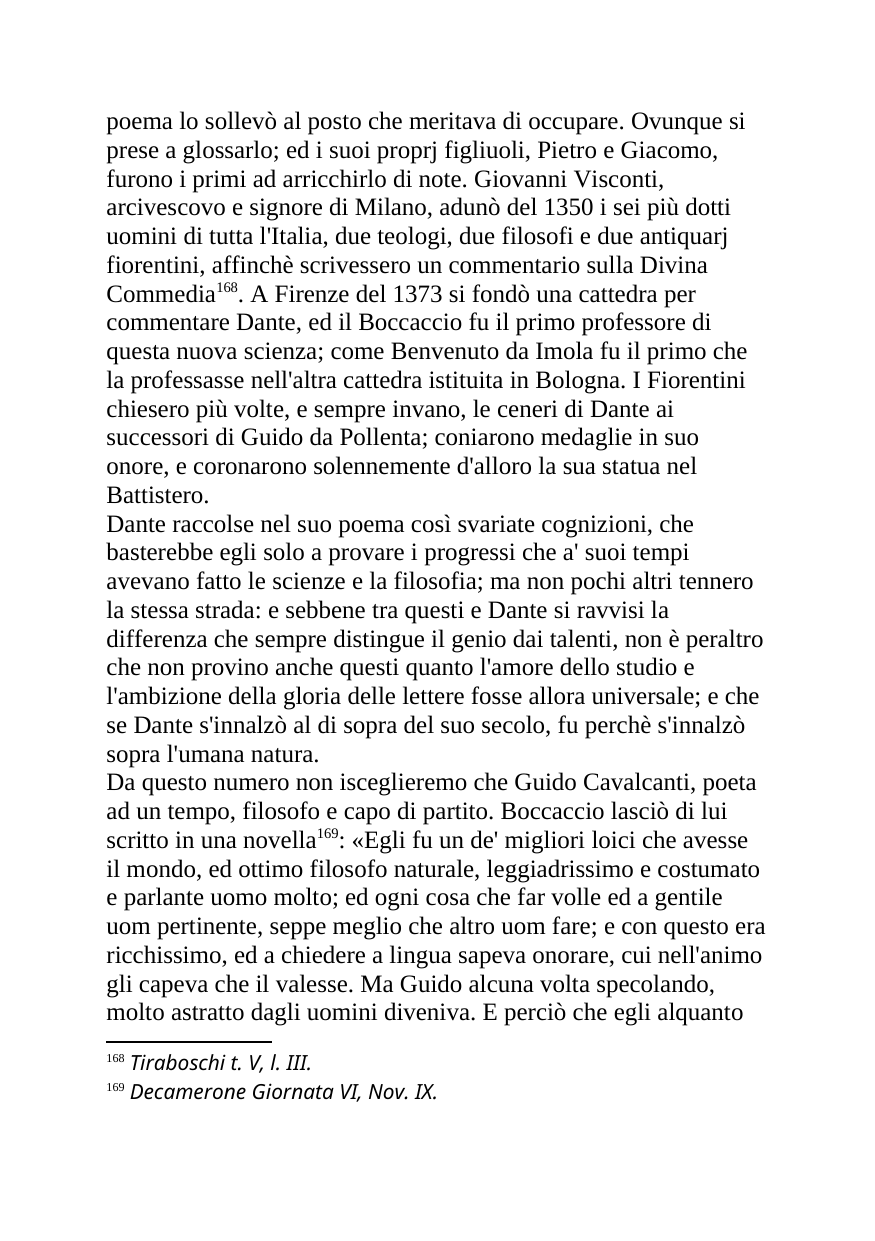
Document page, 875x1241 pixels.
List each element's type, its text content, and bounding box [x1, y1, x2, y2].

text Tiraboschi t. V, l. III. [106, 1048, 768, 1077]
text Decamerone Giornata VI, Nov. IX. [106, 1077, 768, 1105]
text Dante raccolse nel suo poema così svariate cognizioni, che basterebbe egli solo a provare i progressi che a' suoi tempi avevano fatto le scienze e la filosofia; ma non pochi altri tennero la stessa strada: e sebbene tra questi e Dante si ravvisi la differenza che sempre distingue il genio dai talenti, non è peraltro che non provino anche questi quanto l'amore dello studio e l'ambizione della gloria delle lettere fosse allora universale; e che se Dante s'innalzò al di sopra del suo secolo, fu perchè s'innalzò sopra l'umana natura. [106, 509, 768, 767]
text poema lo sollevò al posto che meritava di occupare. Ovunque si prese a glossarlo; ed i suoi proprj figliuoli, Pietro e Giacomo, furono i primi ad arricchirlo di note. Giovanni Visconti, arcivescovo e signore di Milano, adunò del 1350 i sei più dotti uomini di tutta l'Italia, due teologi, due filosofi e due antiquarj fiorentini, affinchè scrivessero un commentario sulla Divina Commedia. A Firenze del 1373 si fondò una cattedra per commentare Dante, ed il Boccaccio fu il primo professore di questa nuova scienza; come Benvenuto da Imola fu il primo che la professasse nell'altra cattedra istituita in Bologna. I Fiorentini chiesero più volte, e sempre invano, le ceneri di Dante ai successori di Guido da Pollenta; coniarono medaglie in suo onore, e coronarono solennemente d'alloro la sua statua nel Battistero. [106, 106, 768, 509]
text Da questo numero non isceglieremo che Guido Cavalcanti, poeta ad un tempo, filosofo e capo di partito. Boccaccio lasciò di lui scritto in una novella: «Egli fu un de' migliori loici che avesse il mondo, ed ottimo filosofo naturale, leggiadrissimo e costumato e parlante uomo molto; ed ogni cosa che far volle ed a gentile uom pertinente, seppe meglio che altro uom fare; e con questo era ricchissimo, ed a chiedere a lingua sapeva onorare, cui nell'animo gli capeva che il valesse. Ma Guido alcuna volta specolando, molto astratto dagli uomini diveniva. E perciò che egli alquanto [106, 767, 768, 1026]
